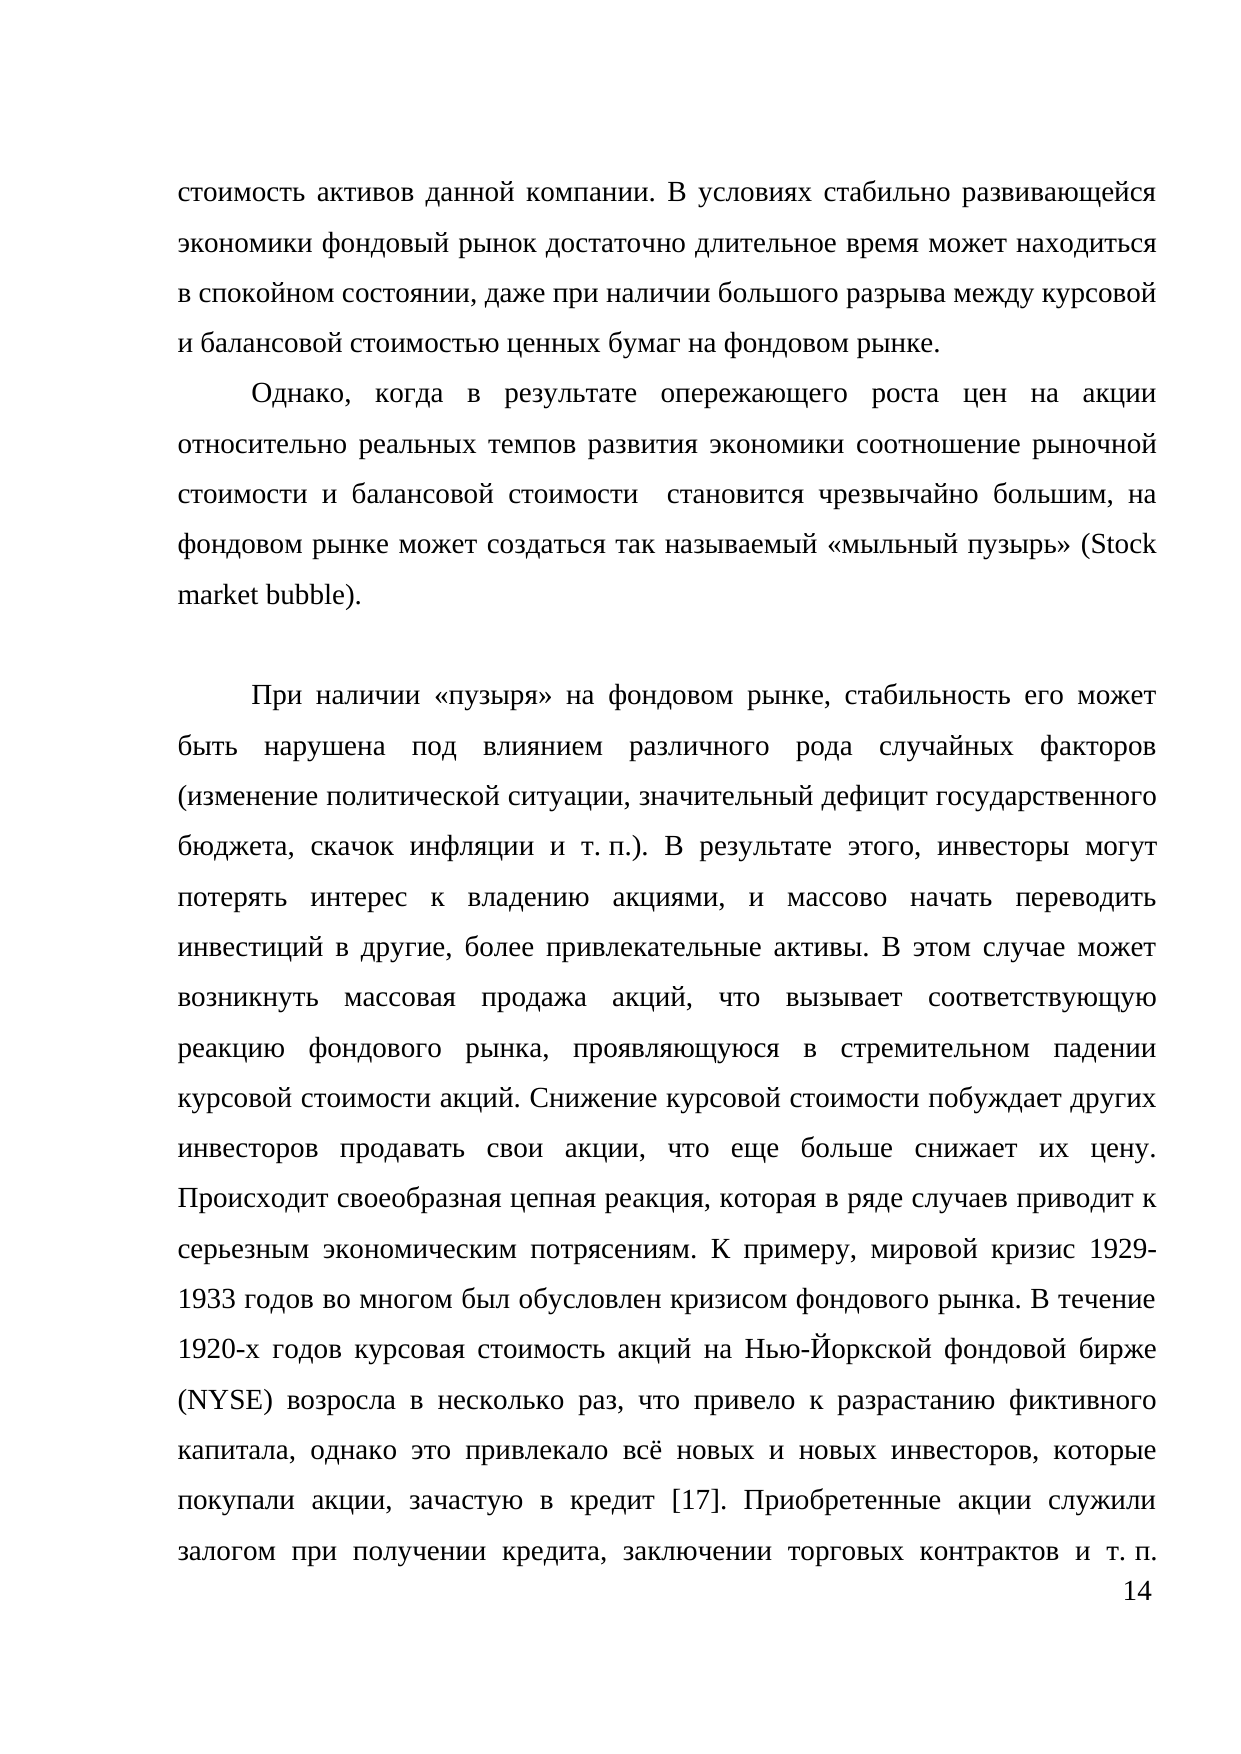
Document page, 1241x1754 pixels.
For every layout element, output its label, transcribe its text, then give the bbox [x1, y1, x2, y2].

text стоимость активов данной компании. В условиях стабильно развивающейся экономики фондовый рынок достаточно длительное время может находиться в спокойном состоянии, даже при наличии большого разрыва между курсовой и балансовой стоимостью ценных бумаг на фондовом рынке. [177, 174, 1157, 359]
text При наличии «пузыря» на фондовом рынке, стабильность его может быть нарушена под влиянием различного рода случайных факторов (изменение политической ситуации, значительный дефицит государственного бюджета, скачок инфляции и т. п.). В результате этого, инвесторы могут потерять интерес к владению акциями, и массово начать переводить инвестиций в другие, более привлекательные активы. В этом случае может возникнуть массовая продажа акций, что вызывает соответствующую реакцию фондового рынка, проявляющуюся в стремительном падении курсовой стоимости акций. Снижение курсовой стоимости побуждает других инвесторов продавать свои акции, что еще больше снижает их цену. Происходит своеобразная цепная реакция, которая в ряде случаев приводит к серьезным экономическим потрясениям. К примеру, мировой кризис 1929-1933 годов во многом был обусловлен кризисом фондового рынка. В течение 1920-х годов курсовая стоимость акций на Нью-Йоркской фондовой бирже (NYSE) возросла в несколько раз, что привело к разрастанию фиктивного капитала, однако это привлекало всё новых и новых инвесторов, которые покупали акции, зачастую в кредит [17]. Приобретенные акции служили залогом при получении кредита, заключении торговых контрактов и т. п. [177, 677, 1157, 1566]
text Однако, когда в результате опережающего роста цен на акции относительно реальных темпов развития экономики соотношение рыночной стоимости и балансовой стоимости становится чрезвычайно большим, на фондовом рынке может создаться так называемый «мыльный пузырь» (Stock market bubble). [177, 376, 1157, 610]
